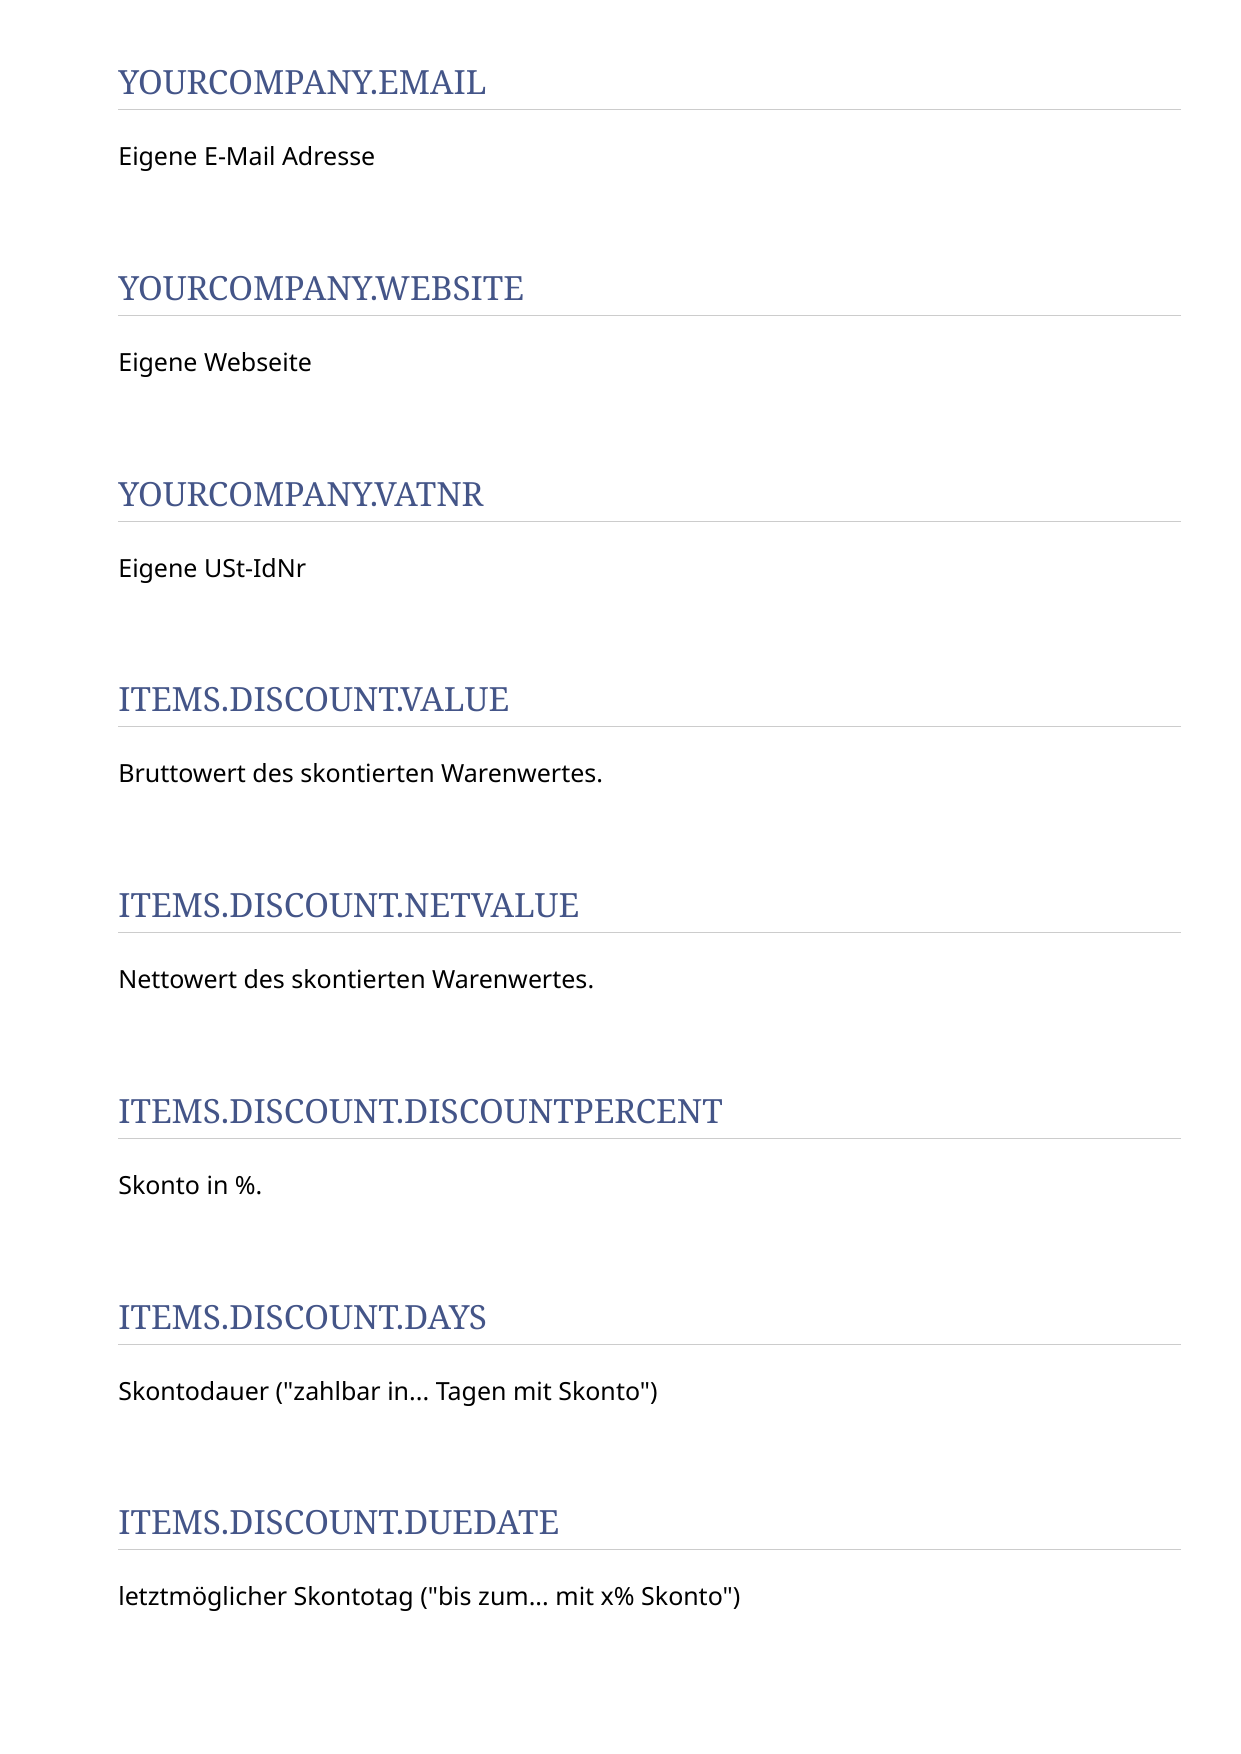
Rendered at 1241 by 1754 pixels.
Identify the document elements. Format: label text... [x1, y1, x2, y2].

text Skonto in %. [118, 1167, 1181, 1201]
subtitle ITEMS.DISCOUNT.NETVALUE [118, 882, 1181, 932]
text Eigene USt-IdNr [118, 550, 1181, 584]
subtitle ITEMS.DISCOUNT.VALUE [118, 676, 1181, 726]
text Bruttowert des skontierten Warenwertes. [118, 756, 1181, 790]
text Eigene E-Mail Adresse [118, 139, 1181, 173]
text Nettowert des skontierten Warenwertes. [118, 962, 1181, 996]
subtitle ITEMS.DISCOUNT.DAYS [118, 1293, 1181, 1344]
subtitle ITEMS.DISCOUNT.DISCOUNTPERCENT [118, 1088, 1181, 1138]
subtitle YOURCOMPANY.EMAIL [118, 59, 1181, 109]
text letztmöglicher Skontotag ("bis zum... mit x% Skonto") [118, 1579, 1181, 1613]
text Eigene Webseite [118, 344, 1181, 378]
subtitle YOURCOMPANY.WEBSITE [118, 265, 1181, 315]
text Skontodauer ("zahlbar in... Tagen mit Skonto") [118, 1373, 1181, 1407]
subtitle YOURCOMPANY.VATNR [118, 471, 1181, 521]
subtitle ITEMS.DISCOUNT.DUEDATE [118, 1499, 1181, 1549]
